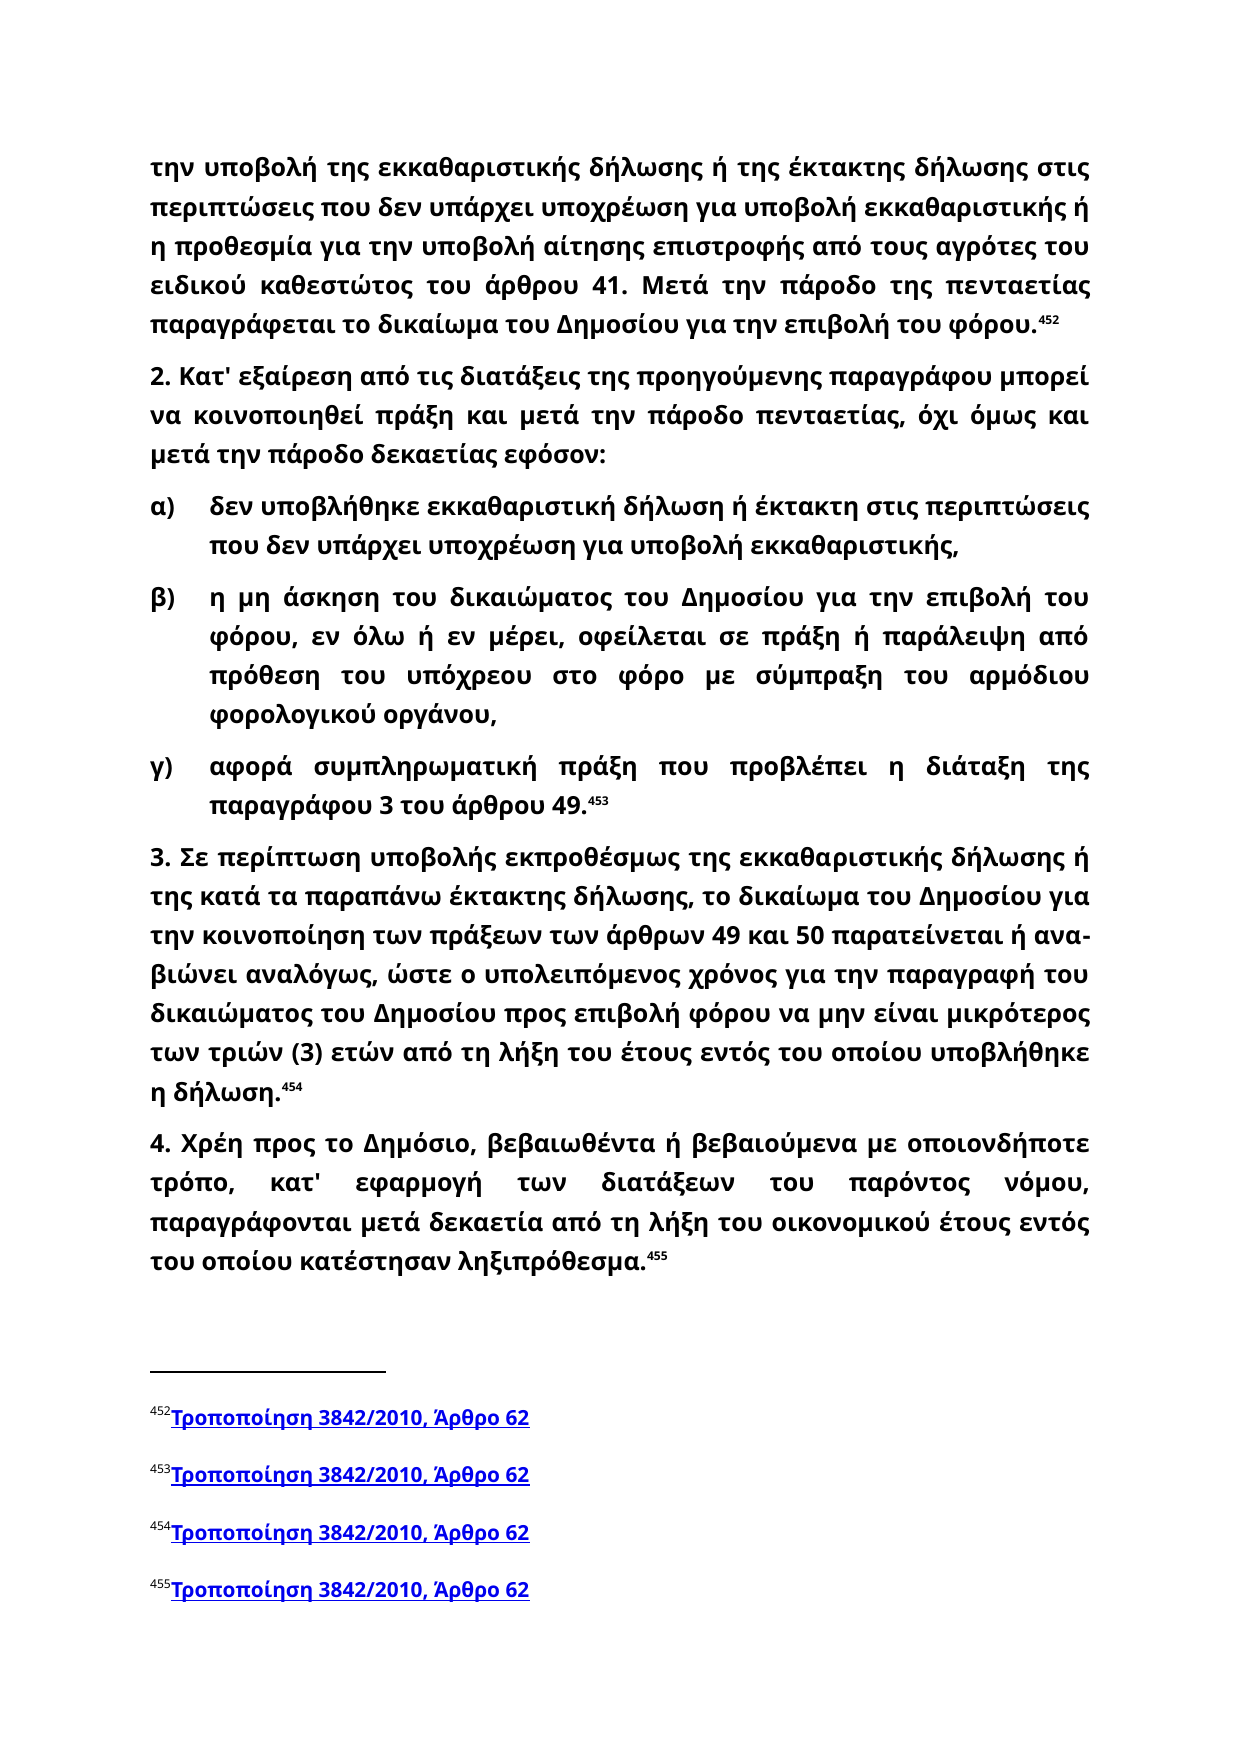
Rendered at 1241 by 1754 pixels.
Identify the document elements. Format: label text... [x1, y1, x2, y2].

text Τροποποίηση 3842/2010, Άρθρο 62 [150, 1460, 1090, 1489]
text Τροποποίηση 3842/2010, Άρθρο 62 [150, 1576, 1090, 1604]
text Τροποποίηση 3842/2010, Άρθρο 62 [150, 1518, 1090, 1546]
text Τροποποίηση 3842/2010, Άρθρο 62 [150, 1403, 1090, 1431]
text την υ­ποβολή της εκκαθαριστικής δήλωσης ή της έκτακτης δήλωσης στις περιπτώσεις που δεν υπάρχει υποχρέωση για υποβολή εκκαθαριστικής ή η προθεσμία για την υπο­βολή αίτησης επιστροφής από τους αγρότες του ειδικού καθεστώτος του άρθρου 41. Μετά την πάροδο της πε­νταετίας παραγράφεται το δικαίωμα του Δημοσίου για την επιβολή του φόρου. [150, 150, 1090, 341]
text 2. Κατ' εξαίρεση από τις διατάξεις της προηγούμενης παραγράφου μπορεί να κοινοποιηθεί πράξη και μετά την πάροδο πενταετίας, όχι όμως και μετά την πάροδο δεκα­ετίας εφόσον: [150, 358, 1090, 471]
text 3. Σε περίπτωση υποβολής εκπροθέσμως της εκκαθα­ριστικής δήλωσης ή της κατά τα παραπάνω έκτακτης δή­λωσης, το δικαίωμα του Δημοσίου για την κοινοποίηση των πράξεων των άρθρων 49 και 50 παρατείνεται ή ανα­βιώνει αναλόγως, ώστε ο υπολειπόμενος χρόνος για την παραγραφή του δικαιώματος του Δημοσίου προς επιβο­λή φόρου να μην είναι μικρότερος των τριών (3) ετών α­πό τη λήξη του έτους εντός του οποίου υποβλήθηκε η δήλωση. [150, 839, 1090, 1108]
list α) δεν υποβλήθηκε εκκαθαριστική δήλωση ή έκτακτη στις περιπτώσεις που δεν υπάρχει υποχρέωση για υπο­βολή εκκαθαριστικής, [150, 488, 1090, 562]
list γ) αφορά συμπληρωματική πράξη που προβλέπει η διάταξη της παραγράφου 3 του άρθρου 49. [150, 748, 1090, 822]
text 4. Χρέη προς το Δημόσιο, βεβαιωθέντα ή βεβαιούμενα με οποιονδήποτε τρόπο, κατ' εφαρμογή των διατάξεων του παρόντος νόμου, παραγράφονται μετά δεκαετία από τη λήξη του οικονομικού έτους εντός του οποίου κατέ­στησαν ληξιπρόθεσμα. [150, 1126, 1090, 1277]
list β) η μη άσκηση του δικαιώματος του Δημοσίου για την επιβολή του φόρου, εν όλω ή εν μέρει, οφείλεται σε πράξη ή παράλειψη από πρόθεση του υπόχρεου στο φό­ρο με σύμπραξη του αρμόδιου φορολογικού οργάνου, [150, 579, 1090, 731]
